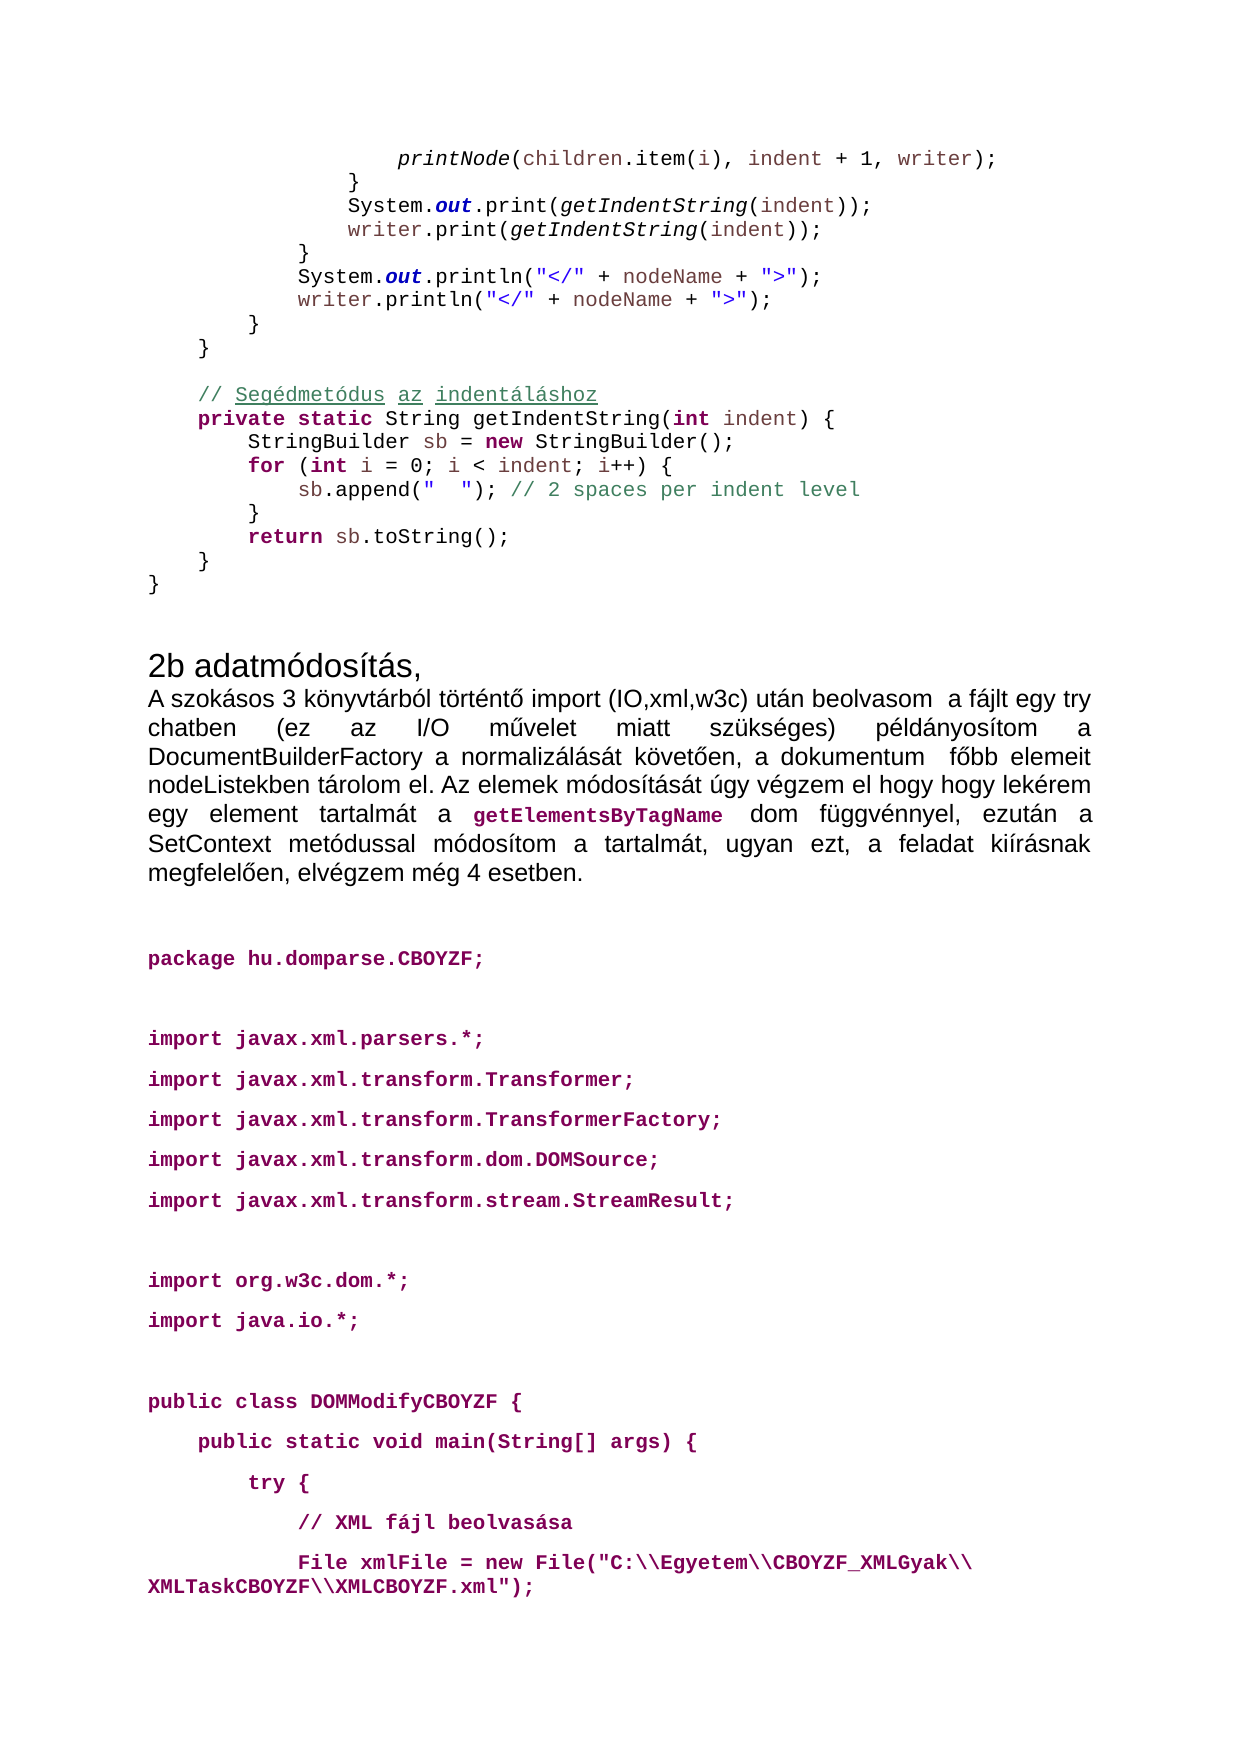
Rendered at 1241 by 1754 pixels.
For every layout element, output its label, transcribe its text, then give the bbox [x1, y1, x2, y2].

text // XML fájl beolvasása [148, 1512, 1093, 1536]
text } [148, 549, 1093, 573]
text sb.append(" "); // 2 spaces per indent level [148, 479, 1093, 502]
subtitle 2b adatmódosítás, [148, 646, 1093, 684]
text for (int i = 0; i < indent; i++) { [148, 455, 1093, 479]
text import javax.xml.transform.Transformer; [148, 1069, 1093, 1092]
text public class DOMModifyCBOYZF { [148, 1391, 1093, 1415]
text File xmlFile = new File("C:\\Egyetem\\CBOYZF_XMLGyak\\XMLTaskCBOYZF\\XMLCBOYZF.xml"); [148, 1552, 1093, 1600]
text import org.w3c.dom.*; [148, 1270, 1093, 1294]
text public static void main(String[] args) { [148, 1431, 1093, 1455]
text StringBuilder sb = new StringBuilder(); [148, 431, 1093, 455]
text package hu.domparse.CBOYZF; [148, 948, 1093, 971]
text printNode(children.item(i), indent + 1, writer); [148, 148, 1093, 171]
text } [148, 242, 1093, 266]
text import java.io.*; [148, 1311, 1093, 1334]
text } [148, 313, 1093, 337]
text import javax.xml.transform.dom.DOMSource; [148, 1149, 1093, 1173]
text import javax.xml.parsers.*; [148, 1028, 1093, 1052]
text import javax.xml.transform.stream.StreamResult; [148, 1189, 1093, 1213]
text System.out.print(getIndentString(indent)); [148, 195, 1093, 218]
text } [148, 573, 1093, 597]
text import javax.xml.transform.TransformerFactory; [148, 1109, 1093, 1133]
text } [148, 337, 1093, 360]
text } [148, 502, 1093, 526]
text // Segédmetódus az indentáláshoz [148, 384, 1093, 408]
text writer.println("</" + nodeName + ">"); [148, 289, 1093, 313]
text return sb.toString(); [148, 526, 1093, 549]
text writer.print(getIndentString(indent)); [148, 218, 1093, 242]
text try { [148, 1472, 1093, 1495]
text private static String getIndentString(int indent) { [148, 408, 1093, 431]
text System.out.println("</" + nodeName + ">"); [148, 266, 1093, 289]
text A szokásos 3 könyvtárból történtő import (IO,xml,w3c) után beolvasom a fájlt egy try chatben (ez az I/O művelet miatt szükséges) példányosítom a DocumentBuilderFactory a normalizálását követően, a dokumentum főbb elemeit nodeListekben tárolom el. Az elemek módosítását úgy végzem el hogy hogy lekérem egy element tartalmát a getElementsByTagName dom függvénnyel, ezután a SetContext metódussal módosítom a tartalmát, ugyan ezt, a feladat kiírásnak megfelelően, elvégzem még 4 esetben. [148, 684, 1093, 886]
text } [148, 171, 1093, 195]
